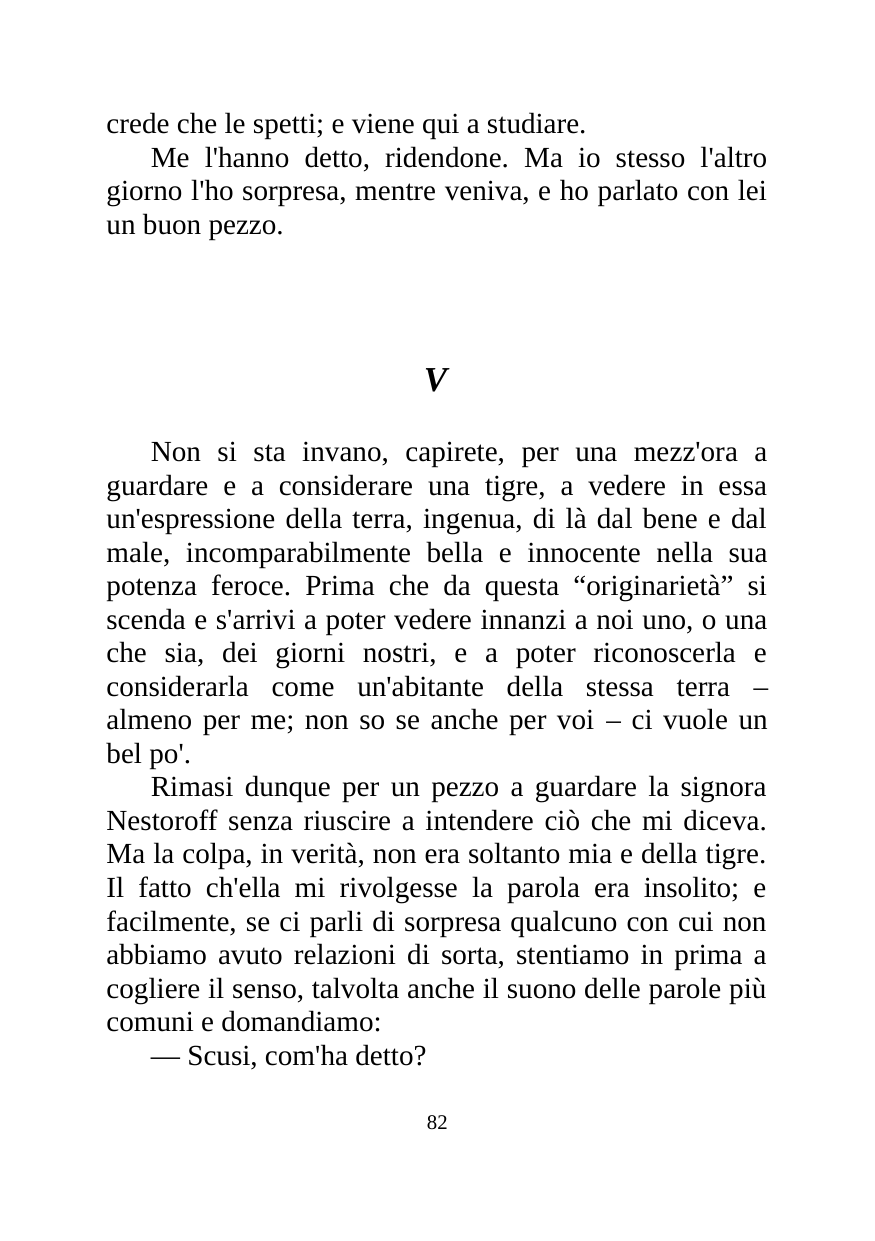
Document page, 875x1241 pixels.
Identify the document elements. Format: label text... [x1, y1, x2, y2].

text Rimasi dunque per un pezzo a guardare la signora Nestoroff senza riuscire a intendere ciò che mi diceva. Ma la colpa, in verità, non era soltanto mia e della tigre. Il fatto ch'ella mi rivolgesse la parola era insolito; e facilmente, se ci parli di sorpresa qualcuno con cui non abbiamo avuto relazioni di sorta, stentiamo in prima a cogliere il senso, talvolta anche il suono delle parole più comuni e domandiamo: [106, 769, 768, 1038]
text Non si sta invano, capirete, per una mezz'ora a guardare e a considerare una tigre, a vedere in essa un'espressione della terra, ingenua, di là dal bene e dal male, incomparabilmente bella e innocente nella sua potenza feroce. Prima che da questa “originarietà” si scenda e s'arrivi a poter vedere innanzi a noi uno, o una che sia, dei giorni nostri, e a poter riconoscerla e considerarla come un'abitante della stessa terra – almeno per me; non so se anche per voi – ci vuole un bel po'. [106, 434, 768, 769]
subtitle V [106, 358, 768, 399]
text Me l'hanno detto, ridendone. Ma io stesso l'altro giorno l'ho sorpresa, mentre veniva, e ho parlato con lei un buon pezzo. [106, 140, 768, 240]
text crede che le spetti; e viene qui a studiare. [106, 106, 768, 140]
text — Scusi, com'ha detto? [106, 1038, 768, 1071]
